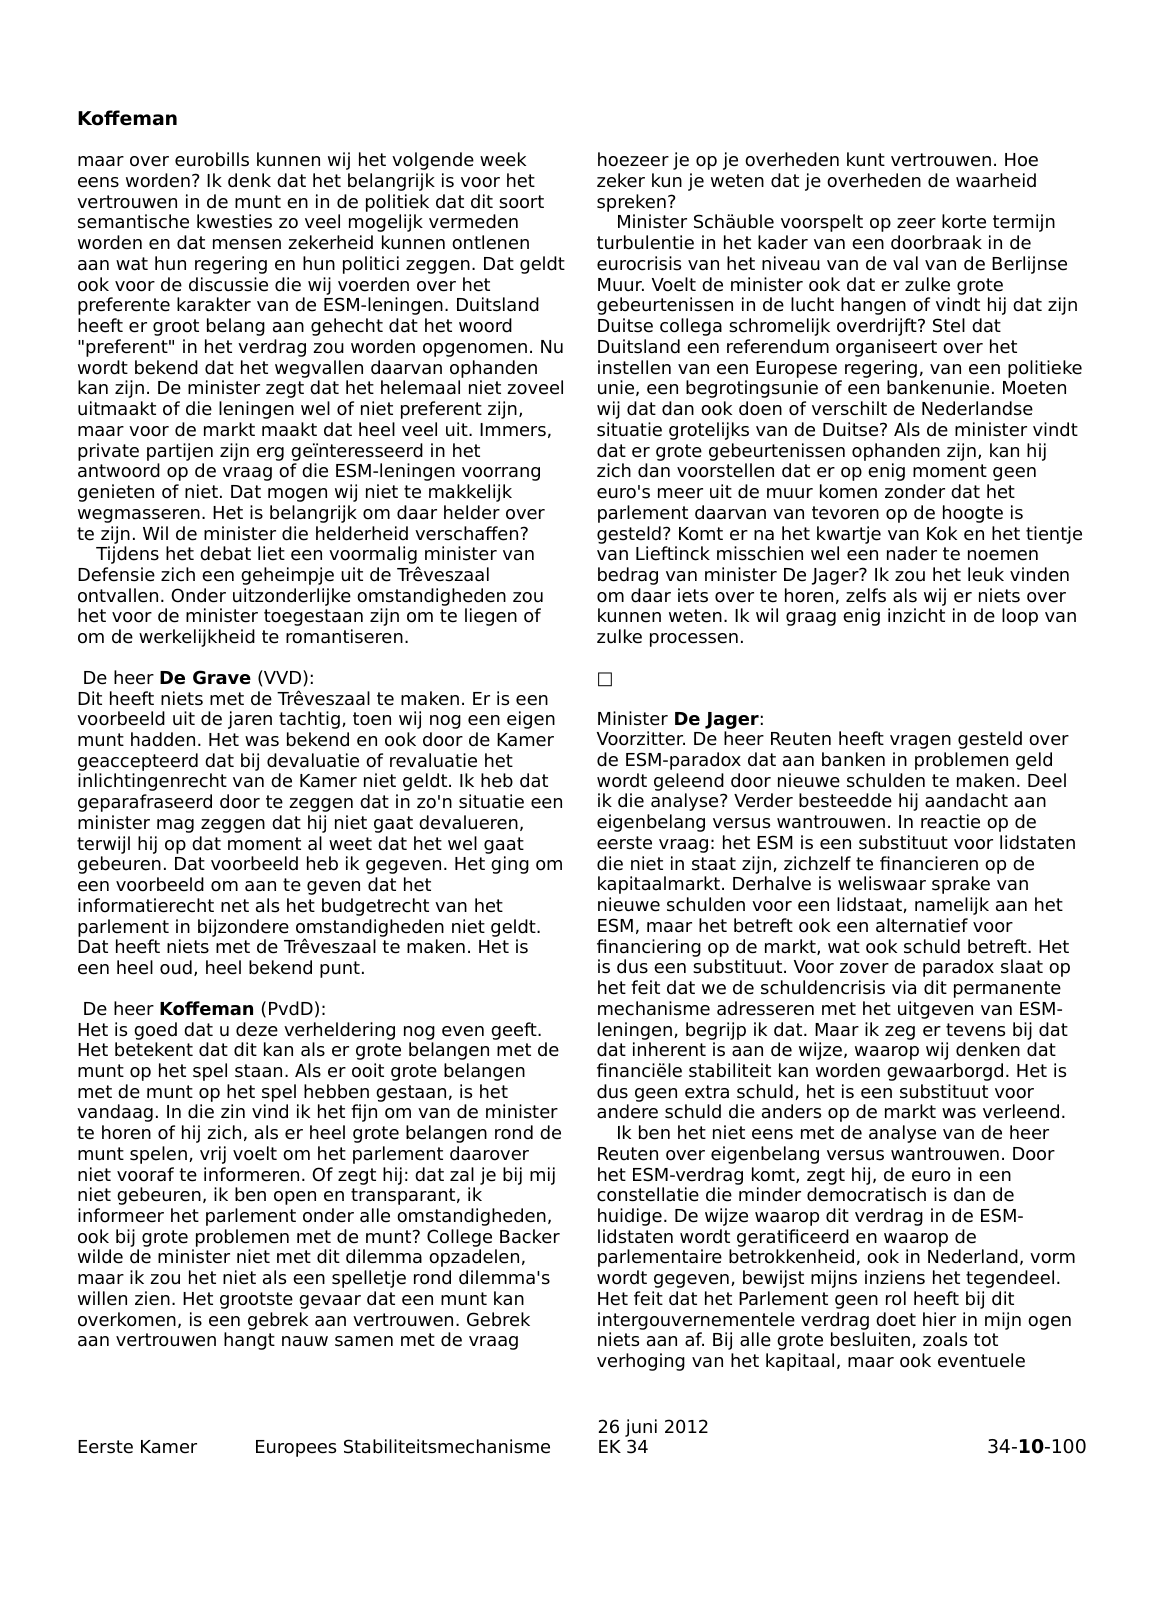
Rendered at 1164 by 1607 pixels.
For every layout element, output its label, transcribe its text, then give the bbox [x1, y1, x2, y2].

text De heer De Grave (VVD): [77, 668, 567, 688]
text Ik ben het niet eens met de analyse van de heer Reuten over eigenbelang versus wantrouwen. Door het ESM-verdrag komt, zegt hij, de euro in een constellatie die minder democratisch is dan de huidige. De wijze waarop dit verdrag in de ESM-lidstaten wordt geratificeerd en waarop de parlementaire betrokkenheid, ook in Nederland, vorm wordt gegeven, bewijst mijns inziens het tegendeel. Het feit dat het Parlement geen rol heeft bij dit intergouvernementele verdrag doet hier in mijn ogen niets aan af. Bij alle grote besluiten, zoals tot verhoging van het kapitaal, maar ook eventuele [596, 1123, 1087, 1372]
text De heer Koffeman (PvdD): [77, 999, 567, 1019]
text Het is goed dat u deze verheldering nog even geeft. Het betekent dat dit kan als er grote belangen met de munt op het spel staan. Als er ooit grote belangen met de munt op het spel hebben gestaan, is het vandaag. In die zin vind ik het fijn om van de minister te horen of hij zich, als er heel grote belangen rond de munt spelen, vrij voelt om het parlement daarover niet vooraf te informeren. Of zegt hij: dat zal je bij mij niet gebeuren, ik ben open en transparant, ik informeer het parlement onder alle omstandigheden, ook bij grote problemen met de munt? College Backer wilde de minister niet met dit dilemma opzadelen, maar ik zou het niet als een spelletje rond dilemma's willen zien. Het grootste gevaar dat een munt kan overkomen, is een gebrek aan vertrouwen. Gebrek aan vertrouwen hangt nauw samen met de vraag [77, 1019, 567, 1351]
text Tijdens het debat liet een voormalig minister van Defensie zich een geheimpje uit de Trêveszaal ontvallen. Onder uitzonderlijke omstandigheden zou het voor de minister toegestaan zijn om te liegen of om de werkelijkheid te romantiseren. [77, 544, 567, 648]
text hoezeer je op je overheden kunt vertrouwen. Hoe zeker kun je weten dat je overheden de waarheid spreken? [596, 150, 1087, 212]
text maar over eurobills kunnen wij het volgende week eens worden? Ik denk dat het belangrijk is voor het vertrouwen in de munt en in de politiek dat dit soort semantische kwesties zo veel mogelijk vermeden worden en dat mensen zekerheid kunnen ontlenen aan wat hun regering en hun politici zeggen. Dat geldt ook voor de discussie die wij voerden over het preferente karakter van de ESM-leningen. Duitsland heeft er groot belang aan gehecht dat het woord "preferent" in het verdrag zou worden opgenomen. Nu wordt bekend dat het wegvallen daarvan ophanden kan zijn. De minister zegt dat het helemaal niet zoveel uitmaakt of die leningen wel of niet preferent zijn, maar voor de markt maakt dat heel veel uit. Immers, private partijen zijn erg geïnteresseerd in het antwoord op de vraag of die ESM-leningen voorrang genieten of niet. Dat mogen wij niet te makkelijk wegmasseren. Het is belangrijk om daar helder over te zijn. Wil de minister die helderheid verschaffen? [77, 150, 567, 544]
text Minister Schäuble voorspelt op zeer korte termijn turbulentie in het kader van een doorbraak in de eurocrisis van het niveau van de val van de Berlijnse Muur. Voelt de minister ook dat er zulke grote gebeurtenissen in de lucht hangen of vindt hij dat zijn Duitse collega schromelijk overdrijft? Stel dat Duitsland een referendum organiseert over het instellen van een Europese regering, van een politieke unie, een begrotingsunie of een bankenunie. Moeten wij dat dan ook doen of verschilt de Nederlandse situatie grotelijks van de Duitse? Als de minister vindt dat er grote gebeurtenissen ophanden zijn, kan hij zich dan voorstellen dat er op enig moment geen euro's meer uit de muur komen zonder dat het parlement daarvan van tevoren op de hoogte is gesteld? Komt er na het kwartje van Kok en het tientje van Lieftinck misschien wel een nader te noemen bedrag van minister De Jager? Ik zou het leuk vinden om daar iets over te horen, zelfs als wij er niets over kunnen weten. Ik wil graag enig inzicht in de loop van zulke processen. [596, 212, 1087, 648]
text Voorzitter. De heer Reuten heeft vragen gesteld over de ESM-paradox dat aan banken in problemen geld wordt geleend door nieuwe schulden te maken. Deel ik die analyse? Verder besteedde hij aandacht aan eigenbelang versus wantrouwen. In reactie op de eerste vraag: het ESM is een substituut voor lidstaten die niet in staat zijn, zichzelf te financieren op de kapitaalmarkt. Derhalve is weliswaar sprake van nieuwe schulden voor een lidstaat, namelijk aan het ESM, maar het betreft ook een alternatief voor financiering op de markt, wat ook schuld betreft. Het is dus een substituut. Voor zover de paradox slaat op het feit dat we de schuldencrisis via dit permanente mechanisme adresseren met het uitgeven van ESM-leningen, begrijp ik dat. Maar ik zeg er tevens bij dat dat inherent is aan de wijze, waarop wij denken dat financiële stabiliteit kan worden gewaarborgd. Het is dus geen extra schuld, het is een substituut voor andere schuld die anders op de markt was verleend. [596, 729, 1087, 1123]
text □ [596, 668, 1087, 688]
text Minister De Jager: [596, 708, 1087, 729]
text Dit heeft niets met de Trêveszaal te maken. Er is een voorbeeld uit de jaren tachtig, toen wij nog een eigen munt hadden. Het was bekend en ook door de Kamer geaccepteerd dat bij devaluatie of revaluatie het inlichtingenrecht van de Kamer niet geldt. Ik heb dat geparafraseerd door te zeggen dat in zo'n situatie een minister mag zeggen dat hij niet gaat devalueren, terwijl hij op dat moment al weet dat het wel gaat gebeuren. Dat voorbeeld heb ik gegeven. Het ging om een voorbeeld om aan te geven dat het informatierecht net als het budgetrecht van het parlement in bijzondere omstandigheden niet geldt. Dat heeft niets met de Trêveszaal te maken. Het is een heel oud, heel bekend punt. [77, 688, 567, 979]
